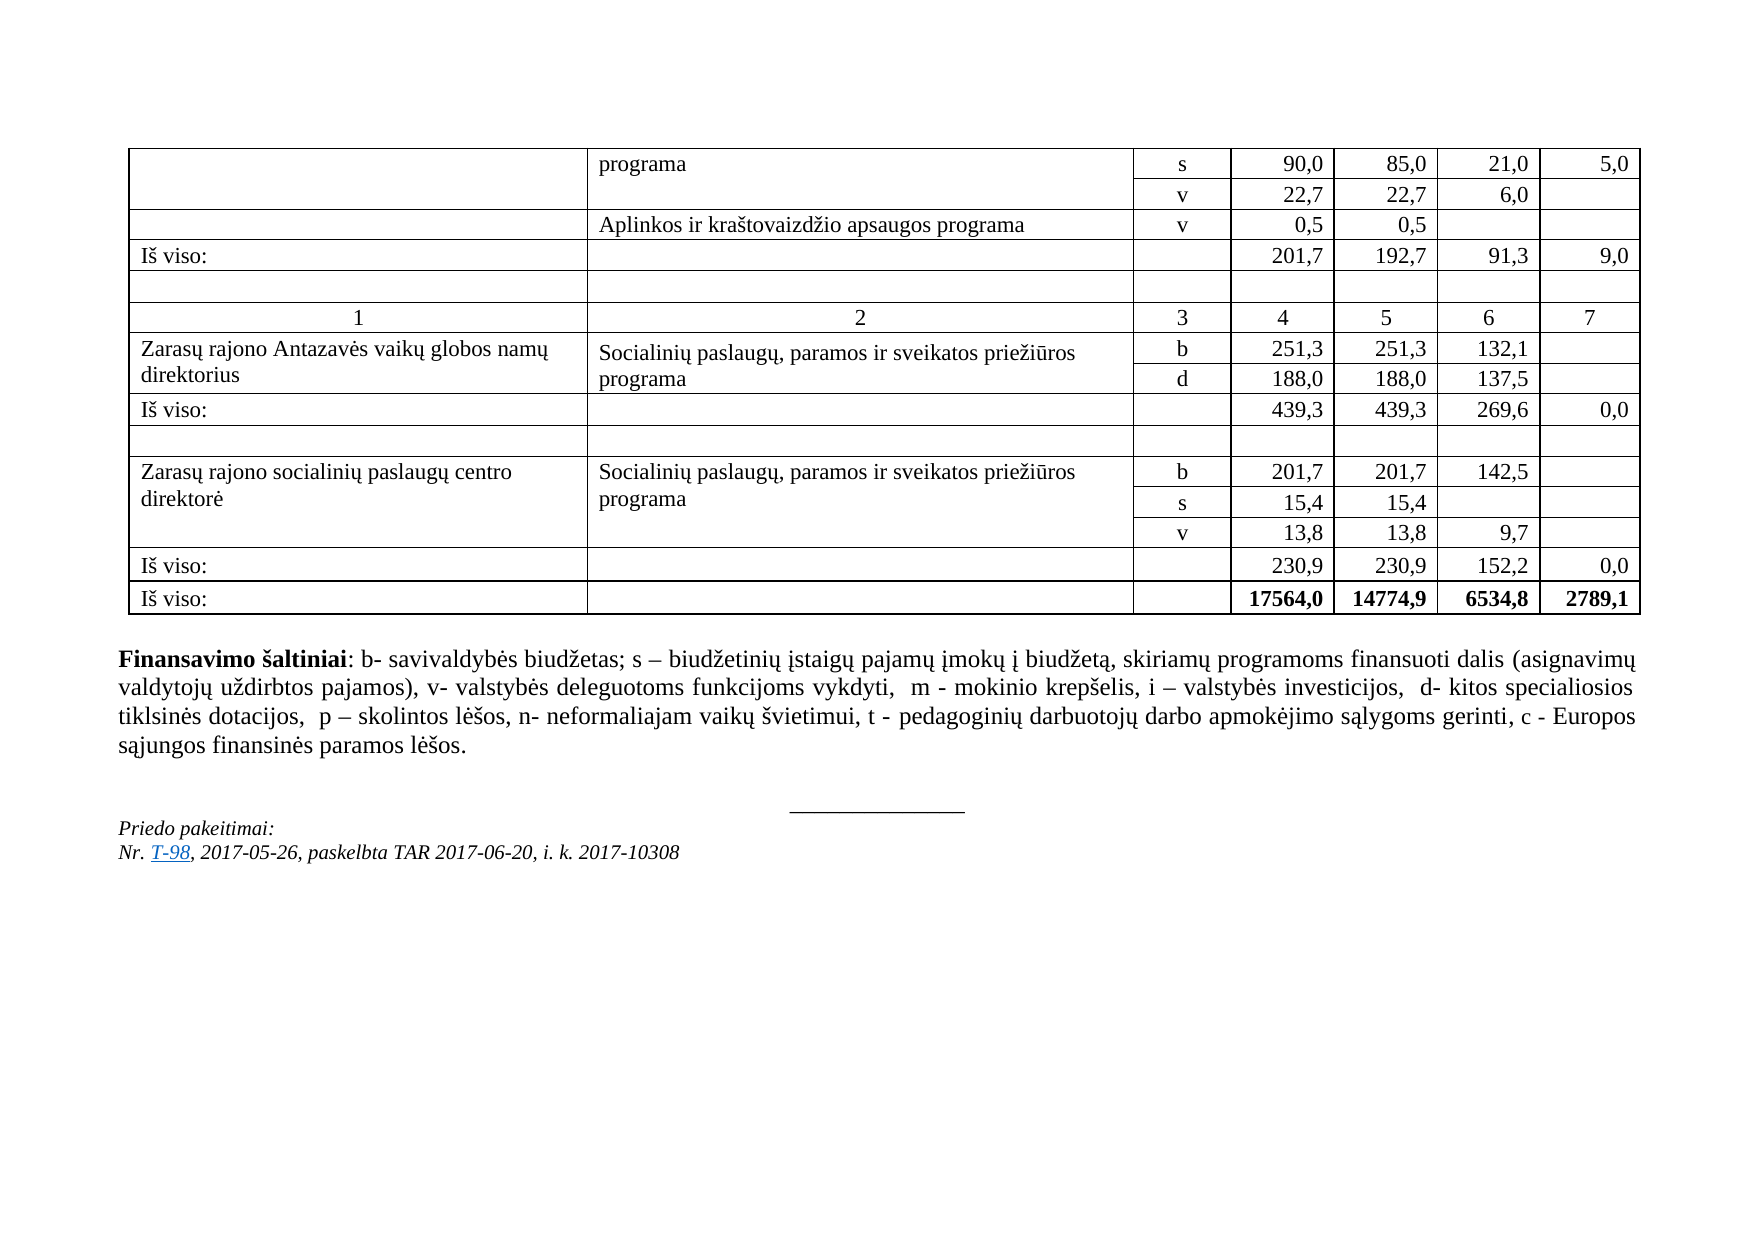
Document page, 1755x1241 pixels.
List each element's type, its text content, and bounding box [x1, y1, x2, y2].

table_cell [1438, 210, 1539, 239]
table_cell Iš viso: [130, 394, 587, 424]
table_cell [1438, 271, 1539, 302]
table_cell 269,6 [1438, 394, 1539, 424]
table_cell 17564,0 [1232, 582, 1333, 613]
table_cell 201,7 [1335, 457, 1437, 486]
table_cell 22,7 [1232, 179, 1333, 209]
table_cell 5,0 [1541, 149, 1639, 178]
table_cell 15,4 [1335, 487, 1437, 517]
table_cell [1541, 487, 1639, 517]
text Nr. T-98, 2017-05-26, paskelbta TAR 2017-06-20, i. k. 2017-10308 [118, 840, 1636, 864]
table_cell [1541, 364, 1639, 393]
table_cell [1134, 582, 1230, 613]
table_cell 188,0 [1232, 364, 1333, 393]
table_cell [1134, 271, 1230, 302]
table_cell 0,0 [1541, 548, 1639, 580]
table_cell [588, 394, 1133, 424]
table_cell 0,5 [1232, 210, 1333, 239]
table_cell 0,5 [1335, 210, 1437, 239]
table_cell 9,7 [1438, 518, 1539, 547]
table_cell 7 [1541, 303, 1639, 332]
table_cell Iš viso: [130, 240, 587, 270]
table_cell [1134, 394, 1230, 424]
table_cell d [1134, 364, 1230, 393]
table_cell 142,5 [1438, 457, 1539, 486]
table_cell 201,7 [1232, 240, 1333, 270]
table_cell Iš viso: [130, 548, 587, 580]
table_cell 6,0 [1438, 179, 1539, 209]
table_cell Socialinių paslaugų, paramos ir sveikatos priežiūros programa [588, 457, 1133, 547]
table_cell [1134, 426, 1230, 456]
table_cell [1335, 426, 1437, 456]
table_cell 91,3 [1438, 240, 1539, 270]
table_cell 137,5 [1438, 364, 1539, 393]
table_cell [1335, 271, 1437, 302]
table_cell 13,8 [1232, 518, 1333, 547]
table_cell s [1134, 149, 1230, 178]
table_cell v [1134, 518, 1230, 547]
table_cell b [1134, 333, 1230, 363]
table_cell 85,0 [1335, 149, 1437, 178]
table_cell [130, 210, 587, 239]
table_cell 230,9 [1335, 548, 1437, 580]
table_cell [1541, 457, 1639, 486]
table_cell [1438, 487, 1539, 517]
table_cell 251,3 [1335, 333, 1437, 363]
table_cell Zarasų rajono Antazavės vaikų globos namų direktorius [130, 333, 587, 393]
table_cell [1541, 426, 1639, 456]
table_cell 1 [130, 303, 587, 332]
table_cell [1134, 240, 1230, 270]
table_cell [588, 271, 1133, 302]
text ______________ [118, 787, 1636, 816]
table_cell 2 [588, 303, 1133, 332]
table_cell 9,0 [1541, 240, 1639, 270]
table_cell 439,3 [1335, 394, 1437, 424]
table_cell 188,0 [1335, 364, 1437, 393]
table_cell [1232, 426, 1333, 456]
table_cell [1438, 426, 1539, 456]
table_cell Socialinių paslaugų, paramos ir sveikatos priežiūros programa [588, 333, 1133, 393]
table_cell [588, 548, 1133, 580]
table_cell 2789,1 [1541, 582, 1639, 613]
table_cell [1232, 271, 1333, 302]
table_cell [588, 426, 1133, 456]
table_cell 251,3 [1232, 333, 1333, 363]
table_cell [588, 240, 1133, 270]
table_cell 5 [1335, 303, 1437, 332]
table_cell [1541, 271, 1639, 302]
table_cell [130, 271, 587, 302]
text Finansavimo šaltiniai: b- savivaldybės biudžetas; s – biudžetinių įstaigų pajamų įmokų į biudžetą, skiriamų programoms finansuoti dalis (asignavimų valdytojų uždirbtos pajamos), v- valstybės deleguotoms funkcijoms vykdyti, m - mokinio krepšelis, i – valstybės investicijos, d- kitos specialiosios tiklsinės dotacijos, p – skolintos lėšos, n- neformaliajam vaikų švietimui, t - pedagoginių darbuotojų darbo apmokėjimo sąlygoms gerinti, c - Europos sąjungos finansinės paramos lėšos. [118, 644, 1636, 759]
table_cell v [1134, 179, 1230, 209]
table_cell 201,7 [1232, 457, 1333, 486]
table_cell Aplinkos ir kraštovaizdžio apsaugos programa [588, 210, 1133, 239]
table_cell 3 [1134, 303, 1230, 332]
table_cell 6 [1438, 303, 1539, 332]
table_cell 0,0 [1541, 394, 1639, 424]
table_cell 192,7 [1335, 240, 1437, 270]
table_cell s [1134, 487, 1230, 517]
table_cell 22,7 [1335, 179, 1437, 209]
table_cell 6534,8 [1438, 582, 1539, 613]
table_cell [588, 582, 1133, 613]
table_cell [130, 149, 587, 209]
table_cell [130, 426, 587, 456]
text Priedo pakeitimai: [118, 816, 1636, 840]
table_cell 230,9 [1232, 548, 1333, 580]
table_cell b [1134, 457, 1230, 486]
table_cell [1541, 210, 1639, 239]
table_cell programa [588, 149, 1133, 209]
table_cell 152,2 [1438, 548, 1539, 580]
table_cell Iš viso: [130, 582, 587, 613]
table_cell 90,0 [1232, 149, 1333, 178]
table_cell [1541, 518, 1639, 547]
table_cell 132,1 [1438, 333, 1539, 363]
table_cell [1541, 333, 1639, 363]
table_cell v [1134, 210, 1230, 239]
table_cell Zarasų rajono socialinių paslaugų centro direktorė [130, 457, 587, 547]
table_cell 13,8 [1335, 518, 1437, 547]
table_cell 4 [1232, 303, 1333, 332]
table_cell 439,3 [1232, 394, 1333, 424]
table_cell 15,4 [1232, 487, 1333, 517]
table_cell 21,0 [1438, 149, 1539, 178]
table_cell [1541, 179, 1639, 209]
table_cell 14774,9 [1335, 582, 1437, 613]
table_cell [1134, 548, 1230, 580]
